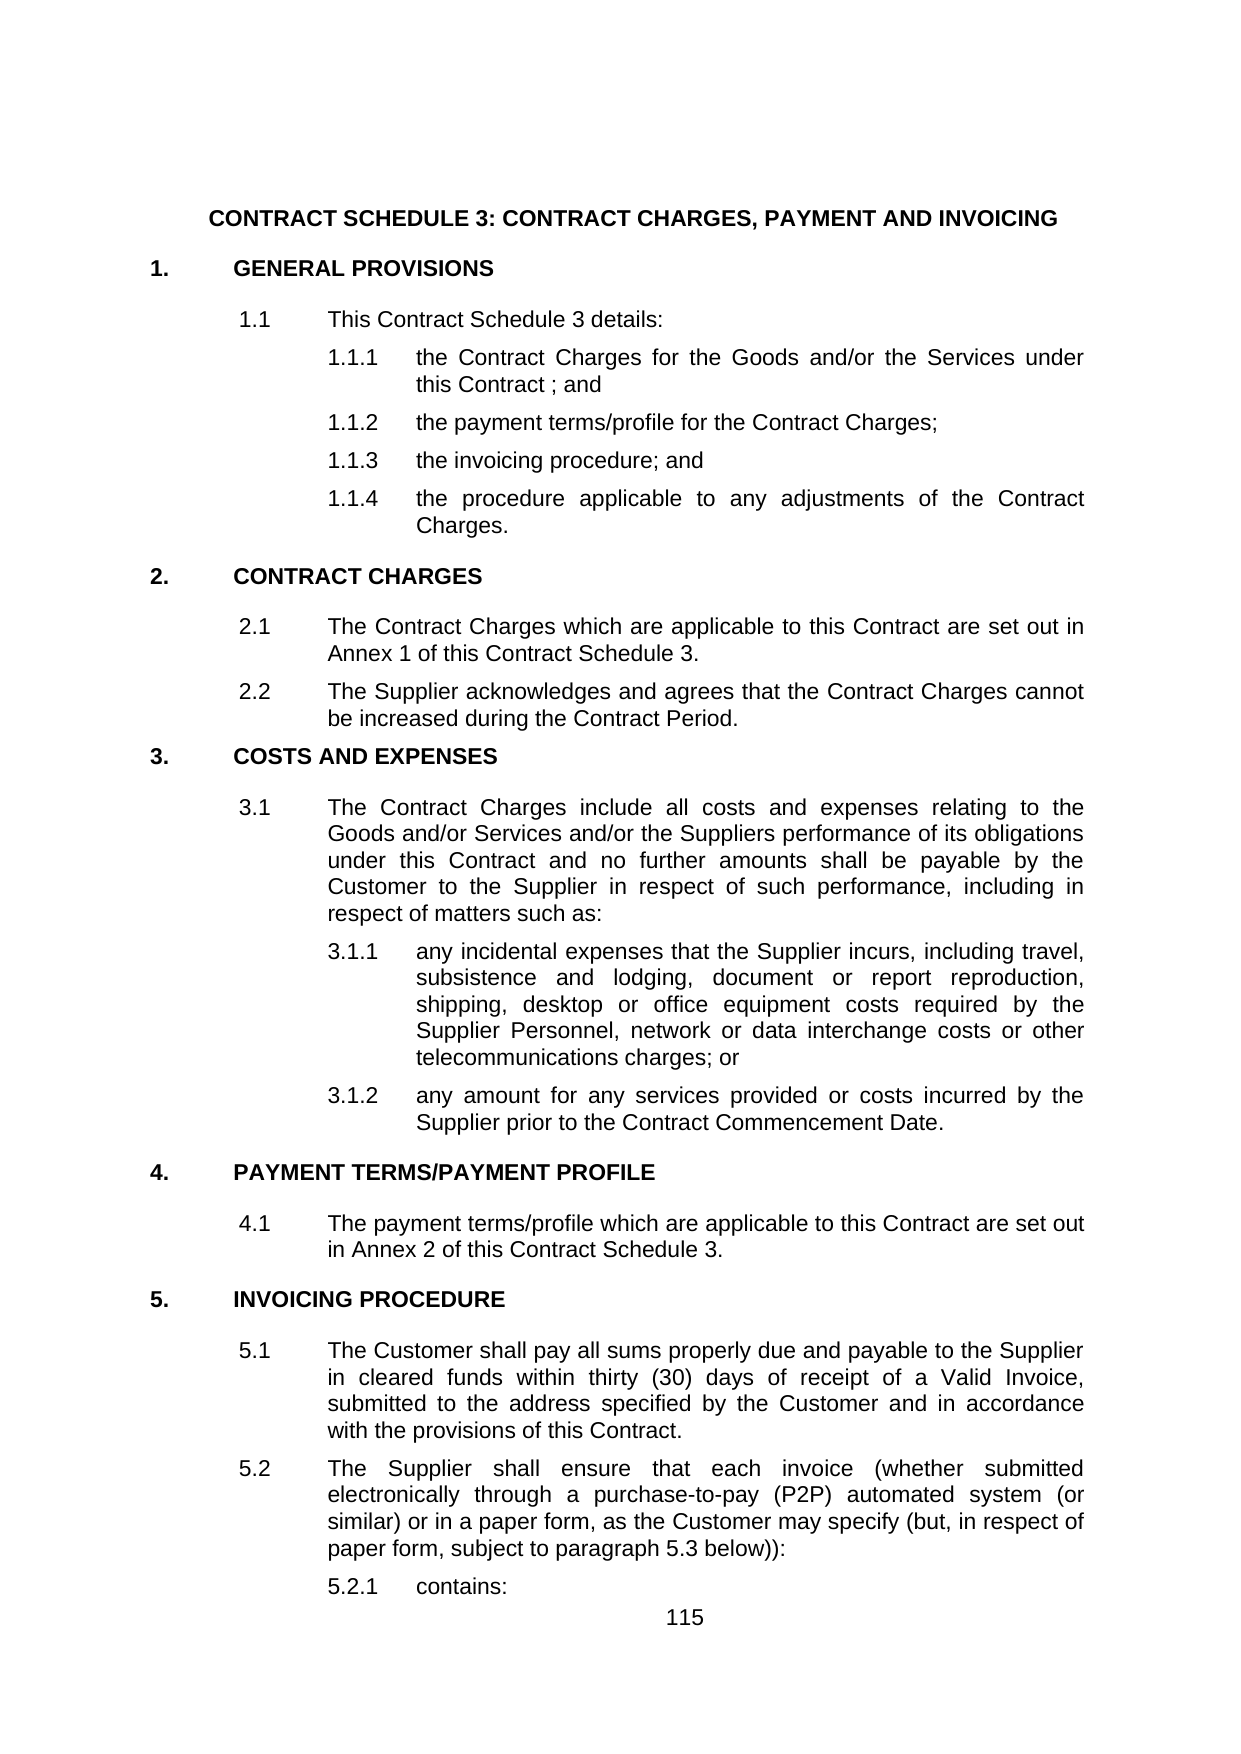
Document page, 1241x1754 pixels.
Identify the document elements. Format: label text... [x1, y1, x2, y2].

list INVOICING PROCEDURE [150, 1286, 1090, 1313]
list COSTS AND EXPENSES [150, 743, 1090, 769]
list The Contract Charges which are applicable to this Contract are set out in Annex 1 of this Contract Schedule 3. [239, 613, 1085, 666]
subtitle CONTRACT SCHEDULE 3: CONTRACT CHARGES, PAYMENT AND INVOICING [208, 204, 1090, 231]
list PAYMENT TERMS/PAYMENT PROFILE [150, 1159, 1090, 1185]
list any amount for any services provided or costs incurred by the Supplier prior to the Contract Commencement Date. [327, 1082, 1085, 1135]
list the invoicing procedure; and [327, 447, 1085, 473]
list any incidental expenses that the Supplier incurs, including travel, subsistence and lodging, document or report reproduction, shipping, desktop or office equipment costs required by the Supplier Personnel, network or data interchange costs or other telecommunications charges; or [327, 938, 1085, 1070]
list CONTRACT CHARGES [150, 563, 1090, 589]
list the procedure applicable to any adjustments of the Contract Charges. [327, 485, 1085, 538]
list The Customer shall pay all sums properly due and payable to the Supplier in cleared funds within thirty (30) days of receipt of a Valid Invoice, submitted to the address specified by the Customer and in accordance with the provisions of this Contract. [239, 1337, 1085, 1443]
list The Supplier shall ensure that each invoice (whether submitted electronically through a purchase-to-pay (P2P) automated system (or similar) or in a paper form, as the Customer may specify (but, in respect of paper form, subject to paragraph 5.3 below)): [239, 1455, 1085, 1561]
list The Contract Charges include all costs and expenses relating to the Goods and/or Services and/or the Suppliers performance of its obligations under this Contract and no further amounts shall be payable by the Customer to the Supplier in respect of such performance, including in respect of matters such as: [239, 793, 1085, 926]
list GENERAL PROVISIONS [150, 255, 1090, 282]
list the payment terms/profile for the Contract Charges; [327, 409, 1085, 435]
list The Supplier acknowledges and agrees that the Contract Charges cannot be increased during the Contract Period. [239, 678, 1085, 731]
list The payment terms/profile which are applicable to this Contract are set out in Annex 2 of this Contract Schedule 3. [239, 1209, 1085, 1262]
list contains: [327, 1573, 1085, 1599]
list This Contract Schedule 3 details: [239, 306, 1085, 332]
list the Contract Charges for the Goods and/or the Services under this Contract ; and [327, 344, 1085, 397]
